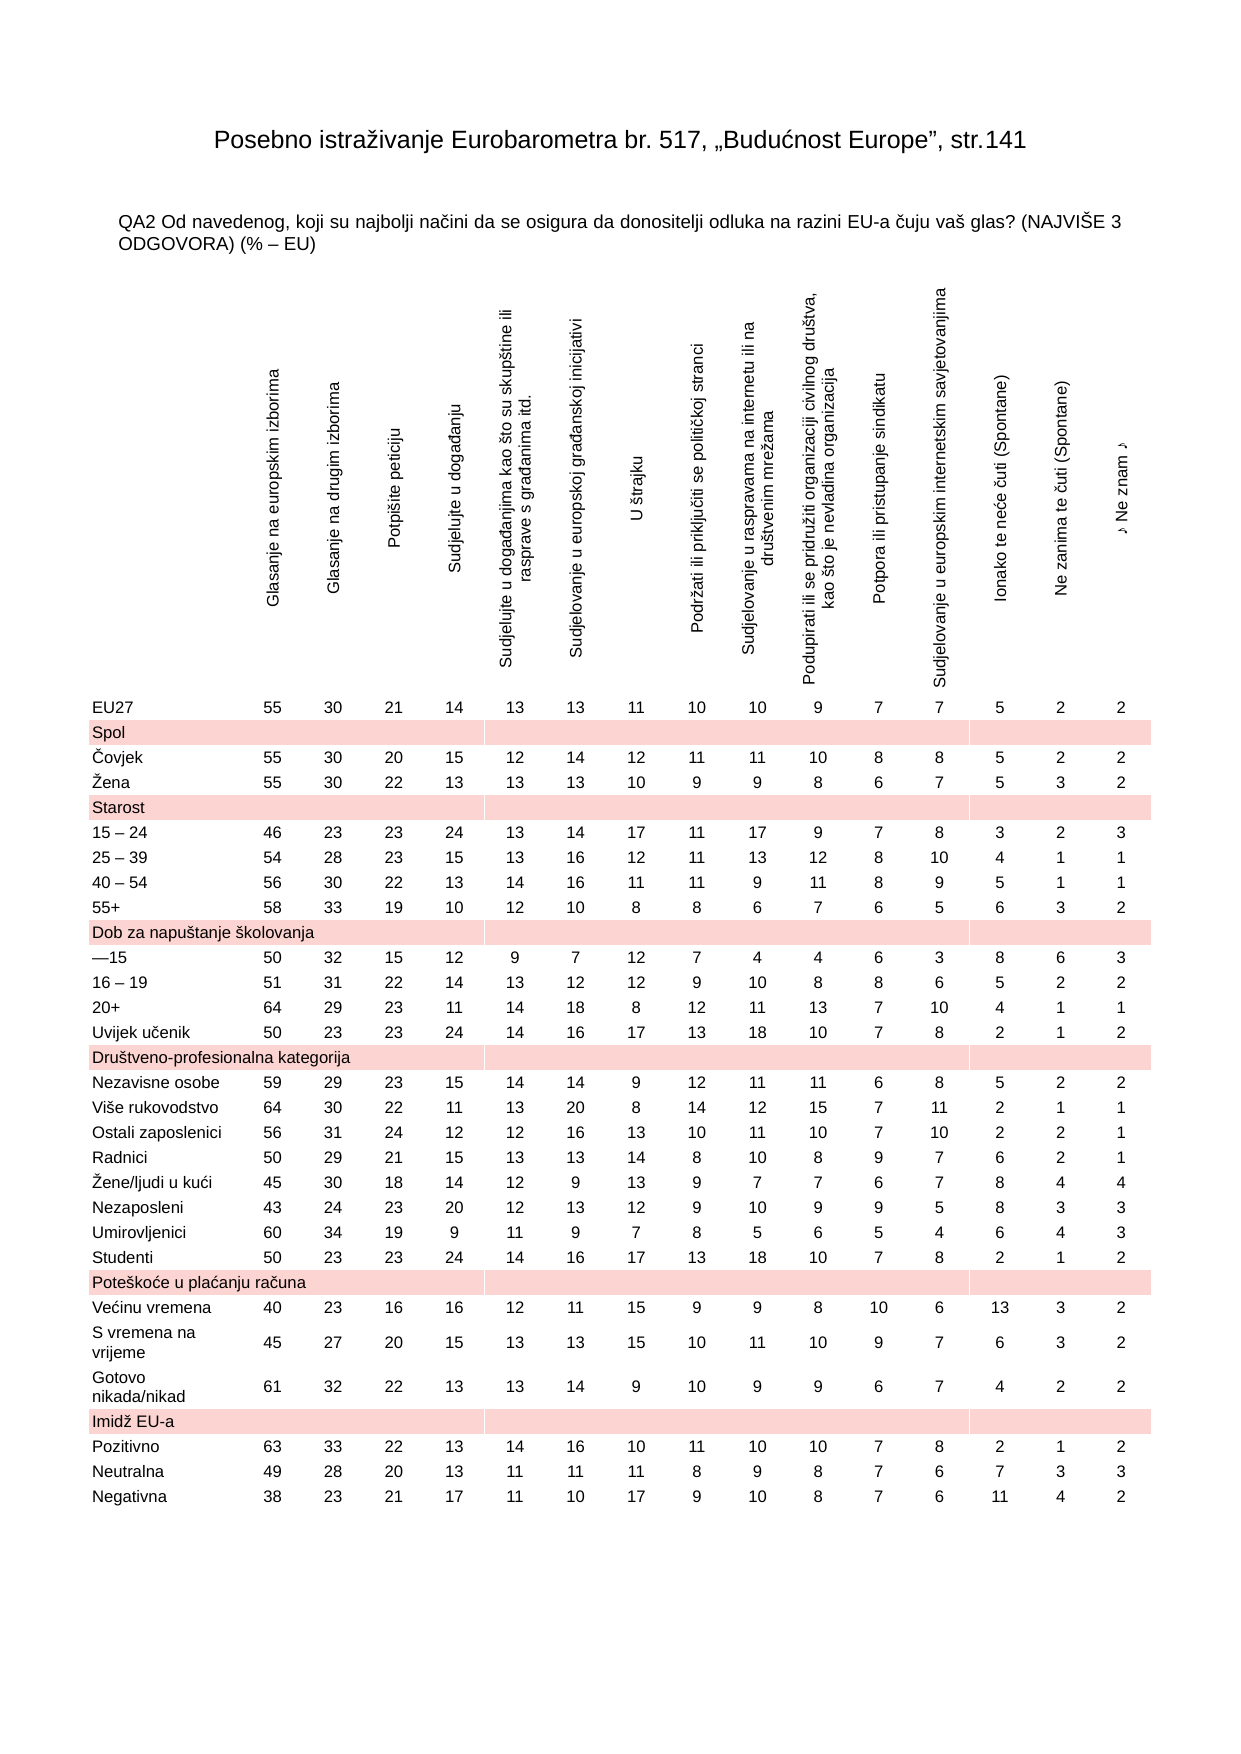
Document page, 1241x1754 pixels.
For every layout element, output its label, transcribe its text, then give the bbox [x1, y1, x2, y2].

table_cell 13 [424, 1365, 484, 1409]
table_cell 23 [363, 1070, 424, 1095]
table_cell 11 [788, 1070, 848, 1095]
table_cell 19 [363, 895, 424, 920]
table_cell [788, 1045, 848, 1070]
table_cell 12 [727, 1095, 788, 1120]
table_cell 8 [606, 1095, 666, 1120]
table_cell 2 [1091, 970, 1151, 995]
table_cell 7 [788, 1170, 848, 1195]
table_cell [606, 720, 666, 745]
table_cell 6 [848, 945, 909, 970]
table_cell 30 [303, 870, 363, 895]
table_cell 2 [1091, 770, 1151, 795]
table_cell 1 [1030, 845, 1091, 870]
table_cell 8 [666, 895, 727, 920]
table_cell 29 [303, 1145, 363, 1170]
table_cell 10 [545, 895, 606, 920]
table_cell 10 [909, 995, 969, 1020]
table_cell 16 [363, 1295, 424, 1320]
table_cell 13 [970, 1295, 1030, 1320]
table_cell [606, 795, 666, 820]
table_cell [666, 920, 727, 945]
table_cell [666, 1045, 727, 1070]
table_cell 40 [242, 1295, 303, 1320]
table_cell 7 [666, 945, 727, 970]
table_cell [545, 720, 606, 745]
table_cell Pozitivno [89, 1434, 242, 1459]
table_cell 3 [909, 945, 969, 970]
table_header U štrajku [606, 282, 666, 695]
table_cell 8 [909, 1245, 969, 1270]
table_cell 20 [363, 745, 424, 770]
table_cell 1 [1030, 1245, 1091, 1270]
table_header Sudjelujte u događanju [424, 282, 484, 695]
table_cell 60 [242, 1220, 303, 1245]
table_cell 11 [909, 1095, 969, 1120]
table_cell 9 [424, 1220, 484, 1245]
table_cell 10 [606, 1434, 666, 1459]
table_cell 55 [242, 770, 303, 795]
table_cell 7 [727, 1170, 788, 1195]
table_cell 16 [545, 1245, 606, 1270]
table_cell [848, 1409, 909, 1434]
table_cell 10 [727, 1434, 788, 1459]
table_cell 7 [606, 1220, 666, 1245]
table_cell 8 [788, 970, 848, 995]
table_cell 8 [848, 870, 909, 895]
table_cell [242, 720, 303, 745]
table_cell 30 [303, 745, 363, 770]
table_cell 7 [909, 1320, 969, 1364]
table_cell 16 [545, 1020, 606, 1045]
table_cell 5 [848, 1220, 909, 1245]
table_cell 5 [970, 745, 1030, 770]
table_cell 32 [303, 1365, 363, 1409]
table_cell Nezaposleni [89, 1195, 242, 1220]
table_header Potpora ili pristupanje sindikatu [848, 282, 909, 695]
table_header Ne zanima te čuti (Spontane) [1030, 282, 1091, 695]
table_cell 13 [424, 870, 484, 895]
table_cell 23 [303, 1484, 363, 1509]
table_cell 6 [1030, 945, 1091, 970]
table_cell 9 [727, 1295, 788, 1320]
table_cell 10 [727, 695, 788, 720]
table_cell 13 [424, 770, 484, 795]
table_cell [727, 1270, 788, 1295]
table_cell [1091, 720, 1151, 745]
table_cell 8 [970, 1170, 1030, 1195]
table_cell [545, 920, 606, 945]
table_cell 11 [727, 995, 788, 1020]
text QA2 Od navedenog, koji su najbolji načini da se osigura da donositelji odluka na razini EU-a čuju vaš glas? (NAJVIŠE 3 ODGOVORA) (% – EU) [118, 211, 1122, 254]
table_cell 4 [970, 1365, 1030, 1409]
table_cell 14 [485, 1070, 545, 1095]
table_cell [727, 1409, 788, 1434]
table_cell 13 [545, 1195, 606, 1220]
table_cell 8 [666, 1145, 727, 1170]
table_header Glasanje na europskim izborima [242, 282, 303, 695]
table_cell [545, 1270, 606, 1295]
table_cell 14 [424, 1170, 484, 1195]
table_cell 4 [1030, 1484, 1091, 1509]
table_cell 23 [363, 995, 424, 1020]
table_cell 12 [424, 945, 484, 970]
table_cell 2 [970, 1245, 1030, 1270]
table_cell 9 [666, 970, 727, 995]
table_cell 56 [242, 870, 303, 895]
table_cell 1 [1091, 870, 1151, 895]
table_cell 8 [666, 1220, 727, 1245]
table_cell 12 [485, 1295, 545, 1320]
table_cell 10 [666, 1365, 727, 1409]
table_cell 31 [303, 1120, 363, 1145]
table_cell 11 [970, 1484, 1030, 1509]
table_cell [788, 720, 848, 745]
table_cell 10 [788, 1320, 848, 1364]
table_cell [1091, 1045, 1151, 1070]
table_cell 8 [788, 1459, 848, 1484]
table_cell 16 [424, 1295, 484, 1320]
table_cell 24 [303, 1195, 363, 1220]
table_cell 55 [242, 745, 303, 770]
table_cell 2 [970, 1434, 1030, 1459]
table_cell 15 [363, 945, 424, 970]
table_cell [1030, 1409, 1091, 1434]
table_cell Radnici [89, 1145, 242, 1170]
table_cell [666, 1409, 727, 1434]
table_cell 21 [363, 1145, 424, 1170]
table_cell 23 [363, 1195, 424, 1220]
table_cell 2 [1091, 1320, 1151, 1364]
table_cell 46 [242, 820, 303, 845]
table_cell 1 [1030, 1020, 1091, 1045]
table_cell 29 [303, 995, 363, 1020]
table_cell 3 [1091, 820, 1151, 845]
table_cell 9 [909, 870, 969, 895]
table_cell 2 [970, 1120, 1030, 1145]
table_cell 55+ [89, 895, 242, 920]
table_cell 2 [1091, 1070, 1151, 1095]
table_cell 2 [1091, 1434, 1151, 1459]
table_cell 6 [788, 1220, 848, 1245]
table_cell [1091, 920, 1151, 945]
table_cell Više rukovodstvo [89, 1095, 242, 1120]
table_cell [848, 720, 909, 745]
table_cell 10 [545, 1484, 606, 1509]
table_cell 15 [424, 845, 484, 870]
table_cell 5 [970, 770, 1030, 795]
table_cell [788, 1270, 848, 1295]
table_cell 58 [242, 895, 303, 920]
table_cell 10 [848, 1295, 909, 1320]
table_cell [666, 795, 727, 820]
table_cell 4 [1091, 1170, 1151, 1195]
table_cell 54 [242, 845, 303, 870]
table_cell [545, 795, 606, 820]
table_cell 2 [1030, 695, 1091, 720]
table_cell 18 [363, 1170, 424, 1195]
table_cell 23 [363, 845, 424, 870]
table_cell [485, 1270, 545, 1295]
table_cell 12 [485, 1195, 545, 1220]
table_cell 8 [909, 1020, 969, 1045]
table_cell 8 [909, 1434, 969, 1459]
table_cell 7 [848, 1020, 909, 1045]
table_cell [606, 1270, 666, 1295]
table_cell 24 [363, 1120, 424, 1145]
table_cell Žene/ljudi u kući [89, 1170, 242, 1195]
table_cell 33 [303, 1434, 363, 1459]
table_cell 13 [485, 1320, 545, 1364]
table_cell 11 [666, 845, 727, 870]
table_cell 9 [848, 1320, 909, 1364]
table_cell Uvijek učenik [89, 1020, 242, 1045]
table_cell 6 [909, 1484, 969, 1509]
table_cell 59 [242, 1070, 303, 1095]
table_cell [606, 1045, 666, 1070]
table_cell [666, 720, 727, 745]
table_cell 9 [788, 1365, 848, 1409]
table_cell [788, 920, 848, 945]
table_cell 22 [363, 870, 424, 895]
table_cell 3 [1091, 1220, 1151, 1245]
table_cell 4 [970, 845, 1030, 870]
table_cell 11 [545, 1459, 606, 1484]
table_cell 30 [303, 1170, 363, 1195]
table_cell 13 [485, 1365, 545, 1409]
table_cell [909, 1045, 969, 1070]
table_cell 8 [909, 820, 969, 845]
table_cell 7 [848, 1484, 909, 1509]
table_cell 15 [424, 745, 484, 770]
table_cell 6 [848, 1170, 909, 1195]
table_cell 10 [788, 1245, 848, 1270]
table_cell 17 [606, 820, 666, 845]
table_cell 14 [424, 970, 484, 995]
table_cell 9 [788, 695, 848, 720]
table_cell 27 [303, 1320, 363, 1364]
table_cell 11 [545, 1295, 606, 1320]
table_cell [970, 1409, 1030, 1434]
table_cell 12 [606, 945, 666, 970]
table_cell Nezavisne osobe [89, 1070, 242, 1095]
table_cell 12 [606, 1195, 666, 1220]
table_cell 15 – 24 [89, 820, 242, 845]
table_cell 11 [606, 870, 666, 895]
table_cell 9 [666, 1484, 727, 1509]
table_cell 20+ [89, 995, 242, 1020]
table_cell 12 [666, 1070, 727, 1095]
table_cell 22 [363, 970, 424, 995]
table_cell 1 [1091, 845, 1151, 870]
table_cell 45 [242, 1170, 303, 1195]
table_cell 11 [485, 1459, 545, 1484]
table_cell [909, 1409, 969, 1434]
table_cell 13 [727, 845, 788, 870]
table_cell 5 [970, 695, 1030, 720]
table_cell 6 [909, 1295, 969, 1320]
table_cell 1 [1091, 995, 1151, 1020]
table_cell 8 [848, 745, 909, 770]
table_cell 10 [909, 1120, 969, 1145]
table_cell 4 [1030, 1220, 1091, 1245]
table_cell 2 [1030, 1070, 1091, 1095]
table_cell 13 [545, 1320, 606, 1364]
table_cell [788, 795, 848, 820]
table_cell 20 [363, 1459, 424, 1484]
table_cell 14 [485, 870, 545, 895]
table_cell 14 [666, 1095, 727, 1120]
table_cell 8 [788, 1145, 848, 1170]
table_cell 6 [970, 895, 1030, 920]
table_cell 11 [424, 1095, 484, 1120]
table_cell 14 [485, 1434, 545, 1459]
table_cell 8 [970, 1195, 1030, 1220]
table_cell 11 [727, 1070, 788, 1095]
table_cell 10 [727, 970, 788, 995]
table_cell 7 [848, 1095, 909, 1120]
table_cell [848, 1270, 909, 1295]
table_cell 30 [303, 1095, 363, 1120]
table_cell 7 [848, 820, 909, 845]
table_cell [970, 1045, 1030, 1070]
table_cell 14 [545, 1070, 606, 1095]
table_cell [909, 1270, 969, 1295]
table_cell Poteškoće u plaćanju računa [89, 1270, 484, 1295]
table_cell 9 [666, 1295, 727, 1320]
table_cell 15 [606, 1320, 666, 1364]
table_cell 8 [788, 1295, 848, 1320]
table_cell 2 [1030, 820, 1091, 845]
table_cell 2 [1091, 1484, 1151, 1509]
table_cell 4 [727, 945, 788, 970]
table_cell [727, 920, 788, 945]
table_cell 3 [1030, 770, 1091, 795]
table_cell 13 [788, 995, 848, 1020]
table_cell 13 [545, 695, 606, 720]
table_cell Ostali zaposlenici [89, 1120, 242, 1145]
table_cell 8 [848, 970, 909, 995]
table_cell [909, 920, 969, 945]
table_cell 6 [970, 1145, 1030, 1170]
table_cell 6 [970, 1320, 1030, 1364]
table_cell 12 [485, 745, 545, 770]
table_cell 9 [727, 1459, 788, 1484]
table_cell 12 [485, 895, 545, 920]
table_cell 23 [303, 1295, 363, 1320]
table_cell [848, 1045, 909, 1070]
table_cell 7 [848, 1120, 909, 1145]
table_cell [424, 720, 484, 745]
table_cell 24 [424, 1020, 484, 1045]
table_cell [485, 720, 545, 745]
table_cell 50 [242, 1020, 303, 1045]
table_cell 19 [363, 1220, 424, 1245]
table_cell 50 [242, 1245, 303, 1270]
table_cell 3 [1030, 1459, 1091, 1484]
table_cell 15 [424, 1145, 484, 1170]
table_cell [1030, 1270, 1091, 1295]
table_cell 12 [606, 845, 666, 870]
table_cell 11 [424, 995, 484, 1020]
table_cell 31 [303, 970, 363, 995]
table_cell 1 [1030, 995, 1091, 1020]
table_cell 50 [242, 945, 303, 970]
table_cell 22 [363, 1434, 424, 1459]
table_cell 7 [909, 1365, 969, 1409]
table_cell 7 [970, 1459, 1030, 1484]
table_cell 33 [303, 895, 363, 920]
table_cell 25 – 39 [89, 845, 242, 870]
table_cell 1 [1091, 1120, 1151, 1145]
table_cell 20 [363, 1320, 424, 1364]
table_cell 8 [606, 895, 666, 920]
table_cell [909, 720, 969, 745]
table_cell 3 [1091, 945, 1151, 970]
table_cell 21 [363, 1484, 424, 1509]
table_cell 50 [242, 1145, 303, 1170]
table_cell 2 [1030, 1120, 1091, 1145]
table_cell Starost [89, 795, 242, 820]
table_cell 6 [909, 1459, 969, 1484]
table_cell 30 [303, 695, 363, 720]
table_cell 9 [727, 1365, 788, 1409]
table_cell 7 [848, 695, 909, 720]
table_cell 23 [363, 1020, 424, 1045]
table_cell 14 [545, 745, 606, 770]
table_cell 9 [788, 1195, 848, 1220]
table_cell 10 [727, 1195, 788, 1220]
table_cell [363, 720, 424, 745]
table_cell [727, 720, 788, 745]
table_cell 10 [727, 1145, 788, 1170]
table_cell 10 [666, 1120, 727, 1145]
table_cell 20 [424, 1195, 484, 1220]
table_cell [1030, 1045, 1091, 1070]
table_header Podupirati ili se pridružiti organizaciji civilnog društva, kao što je nevladina organizacija [788, 282, 848, 695]
table_cell 23 [363, 820, 424, 845]
table_cell 2 [1030, 1145, 1091, 1170]
table_cell 5 [909, 895, 969, 920]
table_cell [363, 795, 424, 820]
table_header ♪ Ne znam ♪ [1091, 282, 1151, 695]
table_cell 49 [242, 1459, 303, 1484]
table_cell 10 [666, 695, 727, 720]
table_cell 2 [1030, 745, 1091, 770]
table_cell 13 [606, 1120, 666, 1145]
table_cell 51 [242, 970, 303, 995]
table_cell 8 [788, 1484, 848, 1509]
table_cell 16 – 19 [89, 970, 242, 995]
table_header Sudjelovanje u raspravama na internetu ili na društvenim mrežama [727, 282, 788, 695]
table_cell 5 [970, 970, 1030, 995]
table_cell [485, 1045, 545, 1070]
table_cell 45 [242, 1320, 303, 1364]
table_cell 14 [485, 1245, 545, 1270]
table_cell 13 [485, 1145, 545, 1170]
table_cell 20 [545, 1095, 606, 1120]
table_cell 17 [606, 1245, 666, 1270]
table_cell [485, 920, 545, 945]
table_header Potpišite peticiju [363, 282, 424, 695]
table_cell 22 [363, 1095, 424, 1120]
table_cell 10 [788, 1020, 848, 1045]
table_cell [970, 920, 1030, 945]
table_cell 2 [1091, 1020, 1151, 1045]
table_cell 56 [242, 1120, 303, 1145]
table_cell 8 [606, 995, 666, 1020]
table_cell 10 [788, 745, 848, 770]
table_cell 2 [970, 1095, 1030, 1120]
table_cell 10 [727, 1484, 788, 1509]
table_cell 29 [303, 1070, 363, 1095]
table_cell [727, 1045, 788, 1070]
table_cell 15 [606, 1295, 666, 1320]
table_cell 12 [485, 1170, 545, 1195]
table_cell 2 [1091, 1365, 1151, 1409]
table_cell 10 [424, 895, 484, 920]
table_cell 14 [485, 995, 545, 1020]
table_cell [1091, 1409, 1151, 1434]
table_cell 12 [485, 1120, 545, 1145]
table_cell 23 [363, 1245, 424, 1270]
table_cell 5 [970, 1070, 1030, 1095]
table_cell 14 [424, 695, 484, 720]
table_cell 9 [606, 1365, 666, 1409]
table_cell 16 [545, 1120, 606, 1145]
table_cell 14 [545, 820, 606, 845]
table_cell 2 [1091, 695, 1151, 720]
table_cell 13 [485, 770, 545, 795]
table_cell Spol [89, 720, 242, 745]
table_cell 13 [485, 1095, 545, 1120]
table_cell 18 [545, 995, 606, 1020]
table_cell 12 [666, 995, 727, 1020]
table_cell 18 [727, 1245, 788, 1270]
table_cell 3 [1030, 1295, 1091, 1320]
table_cell Studenti [89, 1245, 242, 1270]
table_cell 11 [666, 745, 727, 770]
table_cell 3 [1030, 1320, 1091, 1364]
table_cell [848, 920, 909, 945]
table_header [89, 282, 242, 695]
table_cell S vremena na vrijeme [89, 1320, 242, 1364]
table_cell 15 [424, 1320, 484, 1364]
table_cell 9 [727, 870, 788, 895]
table_cell 11 [788, 870, 848, 895]
table_cell 3 [1091, 1459, 1151, 1484]
table_cell 9 [666, 1195, 727, 1220]
table_cell 4 [970, 995, 1030, 1020]
table_cell 7 [909, 695, 969, 720]
table_cell Gotovo nikada/nikad [89, 1365, 242, 1409]
table_cell 9 [545, 1170, 606, 1195]
table_cell 11 [666, 820, 727, 845]
table_cell 17 [424, 1484, 484, 1509]
table_cell 2 [970, 1020, 1030, 1045]
table_cell 15 [788, 1095, 848, 1120]
table_cell 14 [545, 1365, 606, 1409]
table_cell 7 [909, 1170, 969, 1195]
table_cell 13 [545, 770, 606, 795]
table_cell [970, 1270, 1030, 1295]
table_cell 3 [1091, 1195, 1151, 1220]
table_cell 23 [303, 1245, 363, 1270]
table_cell 5 [727, 1220, 788, 1245]
table_cell 11 [727, 745, 788, 770]
table_cell 14 [485, 1020, 545, 1045]
table_cell 9 [606, 1070, 666, 1095]
table_cell [545, 1409, 606, 1434]
table_cell 8 [909, 745, 969, 770]
table_cell 7 [545, 945, 606, 970]
table_cell 16 [545, 1434, 606, 1459]
table_cell 10 [788, 1120, 848, 1145]
table_cell 4 [788, 945, 848, 970]
table_cell 61 [242, 1365, 303, 1409]
table_cell 7 [848, 1459, 909, 1484]
table_cell 11 [666, 1434, 727, 1459]
table_cell 5 [909, 1195, 969, 1220]
table_cell 17 [606, 1484, 666, 1509]
table_cell Društveno-profesionalna kategorija [89, 1045, 484, 1070]
table_cell 64 [242, 1095, 303, 1120]
table_cell 6 [970, 1220, 1030, 1245]
table_cell 9 [545, 1220, 606, 1245]
table_cell [303, 720, 363, 745]
table_cell [1030, 920, 1091, 945]
table_cell 28 [303, 845, 363, 870]
table_cell 23 [303, 820, 363, 845]
table_cell [242, 795, 303, 820]
table_cell —15 [89, 945, 242, 970]
table_cell 6 [727, 895, 788, 920]
table_header Sudjelujte u događanjima kao što su skupštine ili rasprave s građanima itd. [485, 282, 545, 695]
table_cell [970, 720, 1030, 745]
table_cell 2 [1091, 1295, 1151, 1320]
table_cell 12 [606, 745, 666, 770]
table_header Ionako te neće čuti (Spontane) [970, 282, 1030, 695]
table_cell 6 [909, 970, 969, 995]
table_cell [909, 795, 969, 820]
table_cell 10 [788, 1434, 848, 1459]
table_cell 23 [303, 1020, 363, 1045]
table_cell 3 [1030, 1195, 1091, 1220]
table_cell Umirovljenici [89, 1220, 242, 1245]
table_cell 5 [970, 870, 1030, 895]
table_cell [848, 795, 909, 820]
table_header Podržati ili priključiti se političkoj stranci [666, 282, 727, 695]
table_cell 22 [363, 1365, 424, 1409]
table_cell 11 [727, 1120, 788, 1145]
table_cell 24 [424, 820, 484, 845]
table_cell 13 [485, 845, 545, 870]
table_cell 7 [848, 995, 909, 1020]
table_cell 12 [545, 970, 606, 995]
table_cell 9 [485, 945, 545, 970]
table_cell EU27 [89, 695, 242, 720]
table_cell 32 [303, 945, 363, 970]
table_cell 7 [909, 770, 969, 795]
table_cell 9 [848, 1195, 909, 1220]
table_cell 11 [727, 1320, 788, 1364]
table_cell 3 [970, 820, 1030, 845]
table_cell 7 [788, 895, 848, 920]
table_cell [1030, 720, 1091, 745]
table_cell 7 [848, 1245, 909, 1270]
table_cell [1091, 1270, 1151, 1295]
table_cell 8 [909, 1070, 969, 1095]
table_cell [485, 795, 545, 820]
table_cell 28 [303, 1459, 363, 1484]
table_cell 7 [909, 1145, 969, 1170]
table_cell 9 [848, 1145, 909, 1170]
table_cell [727, 795, 788, 820]
table_cell 17 [606, 1020, 666, 1045]
table_cell [606, 920, 666, 945]
table_cell 55 [242, 695, 303, 720]
table_cell 64 [242, 995, 303, 1020]
table_cell 12 [788, 845, 848, 870]
table_cell 12 [424, 1120, 484, 1145]
table_cell 43 [242, 1195, 303, 1220]
table_cell 9 [727, 770, 788, 795]
table_cell [606, 1409, 666, 1434]
table_cell 34 [303, 1220, 363, 1245]
table_cell 22 [363, 770, 424, 795]
table_cell 38 [242, 1484, 303, 1509]
table_cell 13 [666, 1020, 727, 1045]
table_cell Negativna [89, 1484, 242, 1509]
table_cell 18 [727, 1020, 788, 1045]
table_cell 13 [485, 695, 545, 720]
table_cell 9 [666, 770, 727, 795]
table_cell 40 – 54 [89, 870, 242, 895]
table_cell Neutralna [89, 1459, 242, 1484]
table_cell 13 [485, 970, 545, 995]
table_cell 4 [909, 1220, 969, 1245]
table_cell 8 [788, 770, 848, 795]
table_cell 9 [666, 1170, 727, 1195]
table_cell 3 [1030, 895, 1091, 920]
table_cell 21 [363, 695, 424, 720]
table_cell 1 [1030, 1095, 1091, 1120]
table_cell 13 [545, 1145, 606, 1170]
table_cell 13 [424, 1434, 484, 1459]
table_cell 13 [606, 1170, 666, 1195]
table_header Glasanje na drugim izborima [303, 282, 363, 695]
table_cell 2 [1091, 895, 1151, 920]
table_cell Većinu vremena [89, 1295, 242, 1320]
table_cell [1030, 795, 1091, 820]
table_cell Čovjek [89, 745, 242, 770]
table_cell Žena [89, 770, 242, 795]
table_cell [424, 795, 484, 820]
table_cell 2 [1091, 745, 1151, 770]
table_cell 11 [666, 870, 727, 895]
table_cell 2 [1030, 970, 1091, 995]
table_cell 1 [1030, 870, 1091, 895]
table_cell 9 [788, 820, 848, 845]
table_cell [485, 1409, 545, 1434]
table_cell [1091, 795, 1151, 820]
table_cell 16 [545, 870, 606, 895]
table_cell 7 [848, 1434, 909, 1459]
table_cell Dob za napuštanje školovanja [89, 920, 484, 945]
table_cell 11 [485, 1484, 545, 1509]
table_cell 2 [1030, 1365, 1091, 1409]
table_header Sudjelovanje u europskoj građanskoj inicijativi [545, 282, 606, 695]
table_cell 16 [545, 845, 606, 870]
table_cell 10 [666, 1320, 727, 1364]
table_cell 10 [909, 845, 969, 870]
table_cell 13 [424, 1459, 484, 1484]
table_cell 8 [970, 945, 1030, 970]
table_cell [788, 1409, 848, 1434]
table_cell Imidž EU-a [89, 1409, 484, 1434]
table_header Sudjelovanje u europskim internetskim savjetovanjima [909, 282, 969, 695]
table_cell 2 [1091, 1245, 1151, 1270]
table_cell 11 [606, 1459, 666, 1484]
table_cell [666, 1270, 727, 1295]
table_cell [303, 795, 363, 820]
table_cell 4 [1030, 1170, 1091, 1195]
table_cell 30 [303, 770, 363, 795]
table_cell 1 [1091, 1145, 1151, 1170]
table_cell 1 [1091, 1095, 1151, 1120]
table_cell [970, 795, 1030, 820]
table_cell 6 [848, 895, 909, 920]
table_cell 17 [727, 820, 788, 845]
table_cell 24 [424, 1245, 484, 1270]
table_cell 1 [1030, 1434, 1091, 1459]
table_cell 63 [242, 1434, 303, 1459]
table_cell 11 [606, 695, 666, 720]
table_cell 11 [485, 1220, 545, 1245]
table_cell 10 [606, 770, 666, 795]
table_cell 6 [848, 770, 909, 795]
table_cell 12 [606, 970, 666, 995]
table_cell [545, 1045, 606, 1070]
table_cell 13 [485, 820, 545, 845]
table_cell 6 [848, 1070, 909, 1095]
table_cell 14 [606, 1145, 666, 1170]
table_cell 6 [848, 1365, 909, 1409]
table_cell 15 [424, 1070, 484, 1095]
table_cell 8 [666, 1459, 727, 1484]
table_cell 13 [666, 1245, 727, 1270]
table_cell 8 [848, 845, 909, 870]
